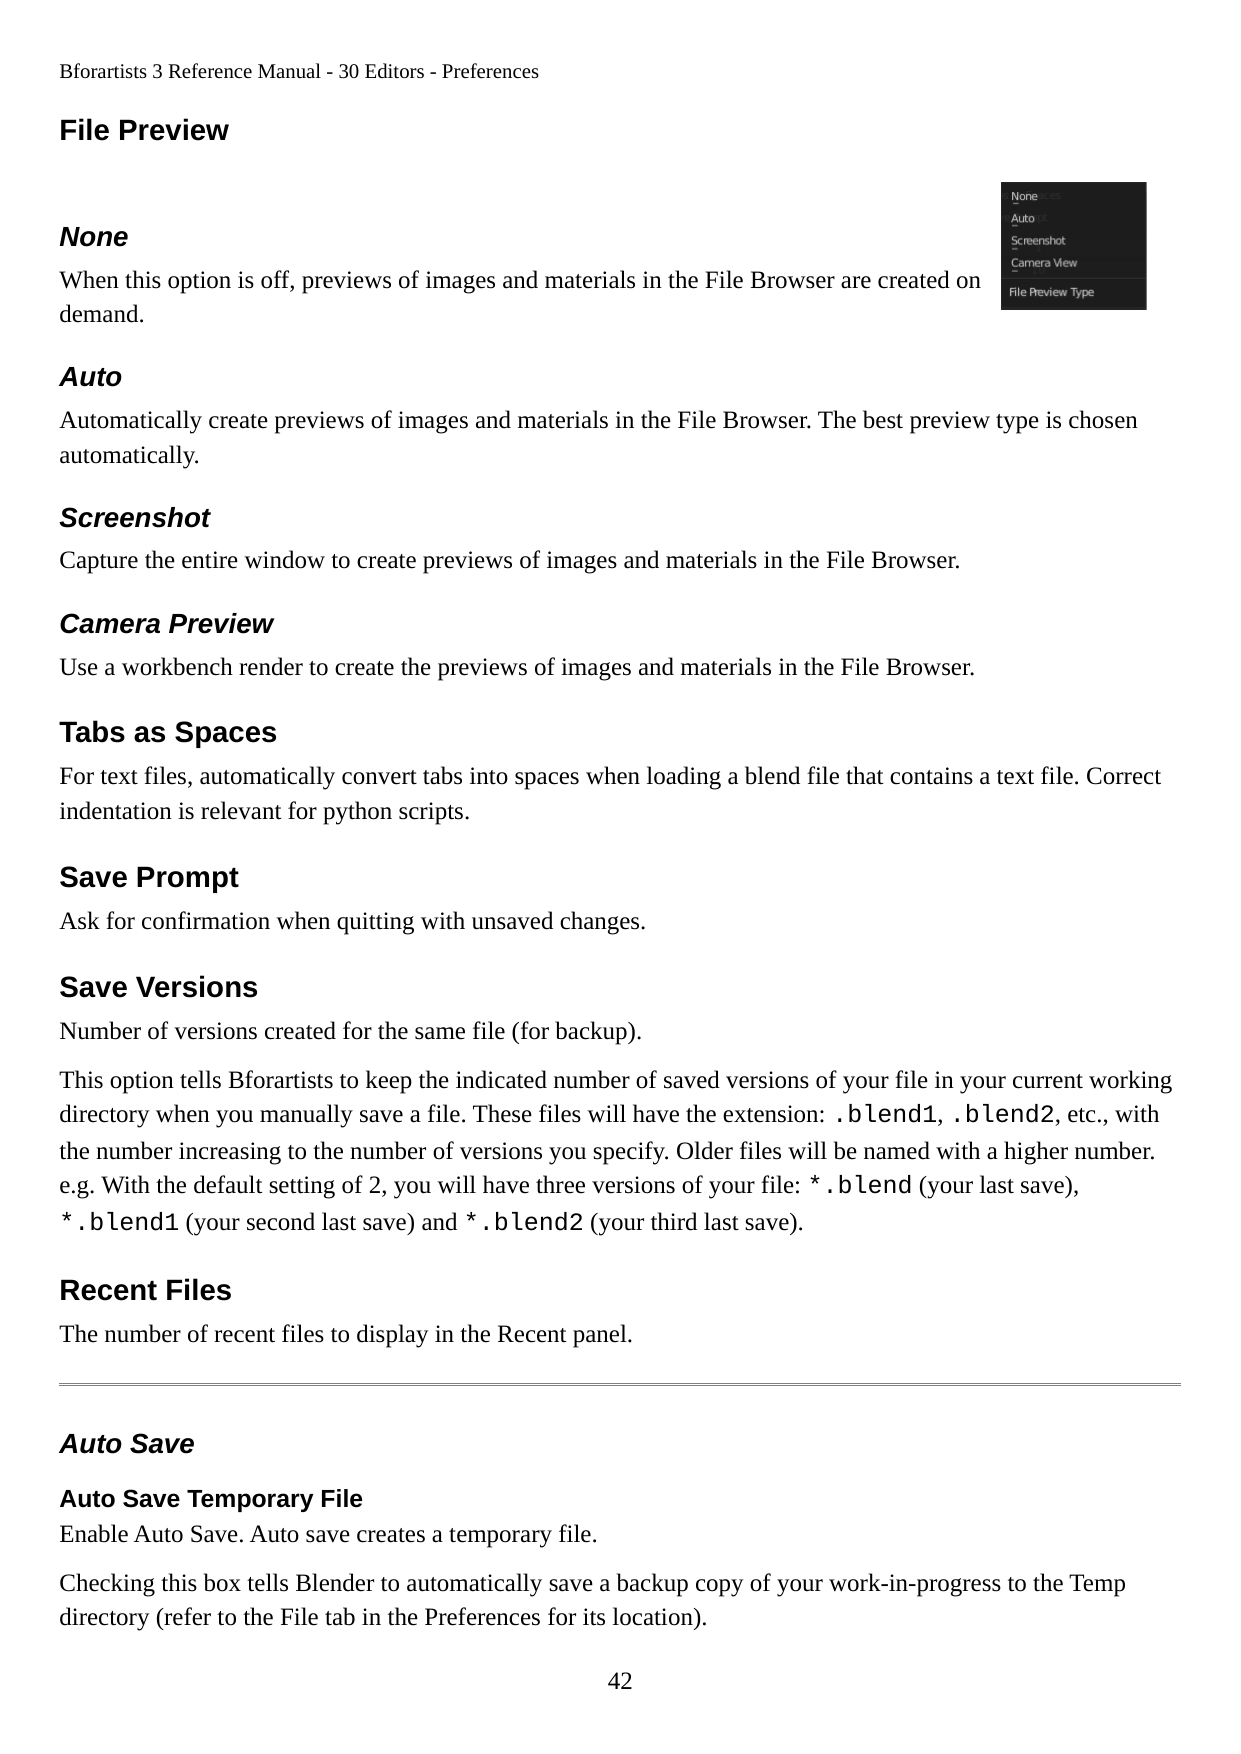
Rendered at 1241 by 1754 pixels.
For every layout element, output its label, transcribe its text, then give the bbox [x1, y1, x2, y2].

text For text files, automatically convert tabs into spaces when loading a blend file that contains a text file. Correct indentation is relevant for python scripts. [59, 761, 1181, 825]
subtitle None [59, 220, 1001, 252]
subtitle [1147, 220, 1181, 252]
text Number of versions created for the same file (for backup). [59, 1016, 1181, 1044]
subtitle Auto [59, 361, 1181, 393]
subtitle Auto Save Temporary File [59, 1484, 1181, 1512]
subtitle Save Versions [59, 969, 1181, 1003]
text Checking this box tells Blender to automatically save a backup copy of your work-in-progress to the Temp directory (refer to the File tab in the Preferences for its location). [59, 1568, 1181, 1631]
text Automatically create previews of images and materials in the File Browser. The best preview type is chosen automatically. [59, 405, 1181, 468]
text Capture the entire window to create previews of images and materials in the File Browser. [59, 546, 1181, 574]
subtitle Auto Save [59, 1427, 1181, 1459]
text Use a workbench render to create the previews of images and materials in the File Browser. [59, 652, 1181, 680]
subtitle Camera Preview [59, 607, 1181, 639]
text This option tells Bforartists to keep the indicated number of saved versions of your file in your current working directory when you manually save a file. These files will have the extension: .blend1, .blend2, etc., with the number increasing to the number of versions you specify. Older files will be named with a higher number. e.g. With the default setting of 2, you will have three versions of your file: *.blend (your last save), *.blend1 (your second last save) and *.blend2 (your third last save). [59, 1065, 1181, 1238]
subtitle File Preview [59, 113, 1181, 146]
text Ask for confirmation when quitting with unsaved changes. [59, 906, 1181, 934]
text When this option is off, previews of images and materials in the File Browser are created on demand. [59, 265, 1181, 328]
subtitle Tabs as Spaces [59, 715, 1181, 749]
subtitle Screenshot [59, 501, 1181, 533]
text The number of recent files to display in the Recent panel. [59, 1319, 1181, 1348]
picture [1001, 182, 1147, 310]
text Enable Auto Save. Auto save creates a temporary file. [59, 1519, 1181, 1547]
subtitle Recent Files [59, 1273, 1181, 1307]
subtitle Save Prompt [59, 859, 1181, 893]
